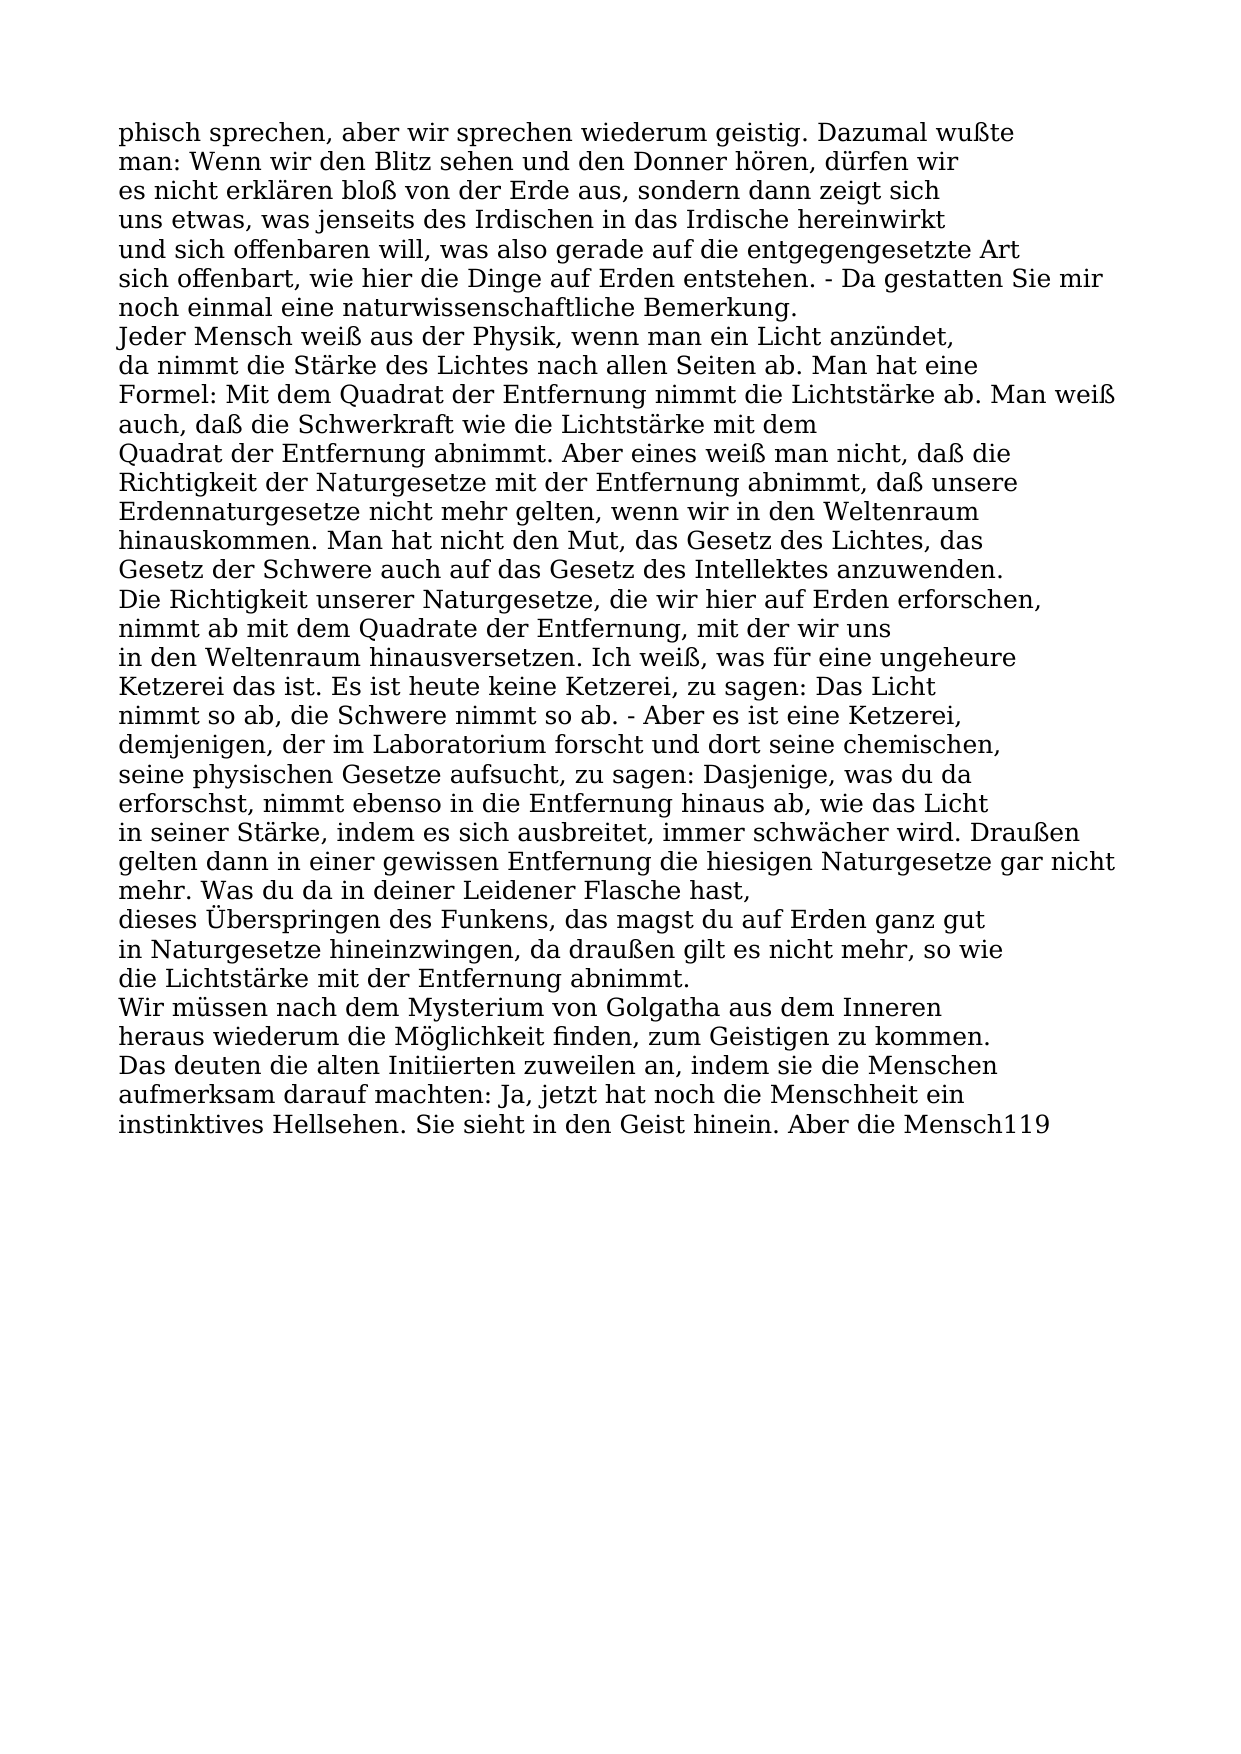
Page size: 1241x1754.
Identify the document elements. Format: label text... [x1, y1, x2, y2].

text es nicht erklären bloß von der Erde aus, sondern dann zeigt sich [118, 176, 1122, 206]
text Wir müssen nach dem Mysterium von Golgatha aus dem Inneren [118, 993, 1122, 1022]
text sich offenbart, wie hier die Dinge auf Erden entstehen. - Da gestatten Sie mir noch einmal eine naturwissenschaftliche Bemerkung. [118, 264, 1122, 322]
text hinauskommen. Man hat nicht den Mut, das Gesetz des Lichtes, das [118, 526, 1122, 556]
text und sich offenbaren will, was also gerade auf die entgegengesetzte Art [118, 235, 1122, 264]
text instinktives Hellsehen. Sie sieht in den Geist hinein. Aber die Mensch119 [118, 1110, 1122, 1139]
text uns etwas, was jenseits des Irdischen in das Irdische hereinwirkt [118, 206, 1122, 235]
text in Naturgesetze hineinzwingen, da draußen gilt es nicht mehr, so wie [118, 935, 1122, 964]
text in seiner Stärke, indem es sich ausbreitet, immer schwächer wird. Draußen gelten dann in einer gewissen Entfernung die hiesigen Naturgesetze gar nicht mehr. Was du da in deiner Leidener Flasche hast, [118, 818, 1122, 906]
text Jeder Mensch weiß aus der Physik, wenn man ein Licht anzündet, [118, 322, 1122, 351]
text Die Richtigkeit unserer Naturgesetze, die wir hier auf Erden erforschen, nimmt ab mit dem Quadrate der Entfernung, mit der wir uns [118, 585, 1122, 643]
text die Lichtstärke mit der Entfernung abnimmt. [118, 964, 1122, 993]
text dieses Überspringen des Funkens, das magst du auf Erden ganz gut [118, 906, 1122, 935]
text Richtigkeit der Naturgesetze mit der Entfernung abnimmt, daß unsere [118, 468, 1122, 497]
text nimmt so ab, die Schwere nimmt so ab. - Aber es ist eine Ketzerei, [118, 701, 1122, 731]
text Erdennaturgesetze nicht mehr gelten, wenn wir in den Weltenraum [118, 497, 1122, 526]
text phisch sprechen, aber wir sprechen wiederum geistig. Dazumal wußte [118, 118, 1122, 147]
text heraus wiederum die Möglichkeit finden, zum Geistigen zu kommen. [118, 1022, 1122, 1051]
text man: Wenn wir den Blitz sehen und den Donner hören, dürfen wir [118, 147, 1122, 176]
text da nimmt die Stärke des Lichtes nach allen Seiten ab. Man hat eine [118, 351, 1122, 381]
text demjenigen, der im Laboratorium forscht und dort seine chemischen, [118, 731, 1122, 760]
text Quadrat der Entfernung abnimmt. Aber eines weiß man nicht, daß die [118, 439, 1122, 468]
text erforschst, nimmt ebenso in die Entfernung hinaus ab, wie das Licht [118, 789, 1122, 818]
text Das deuten die alten Initiierten zuweilen an, indem sie die Menschen [118, 1051, 1122, 1081]
text seine physischen Gesetze aufsucht, zu sagen: Dasjenige, was du da [118, 760, 1122, 789]
text aufmerksam darauf machten: Ja, jetzt hat noch die Menschheit ein [118, 1081, 1122, 1110]
text Ketzerei das ist. Es ist heute keine Ketzerei, zu sagen: Das Licht [118, 672, 1122, 701]
text Gesetz der Schwere auch auf das Gesetz des Intellektes anzuwenden. [118, 556, 1122, 585]
text Formel: Mit dem Quadrat der Entfernung nimmt die Lichtstärke ab. Man weiß auch, daß die Schwerkraft wie die Lichtstärke mit dem [118, 381, 1122, 439]
text in den Weltenraum hinausversetzen. Ich weiß, was für eine ungeheure [118, 643, 1122, 672]
